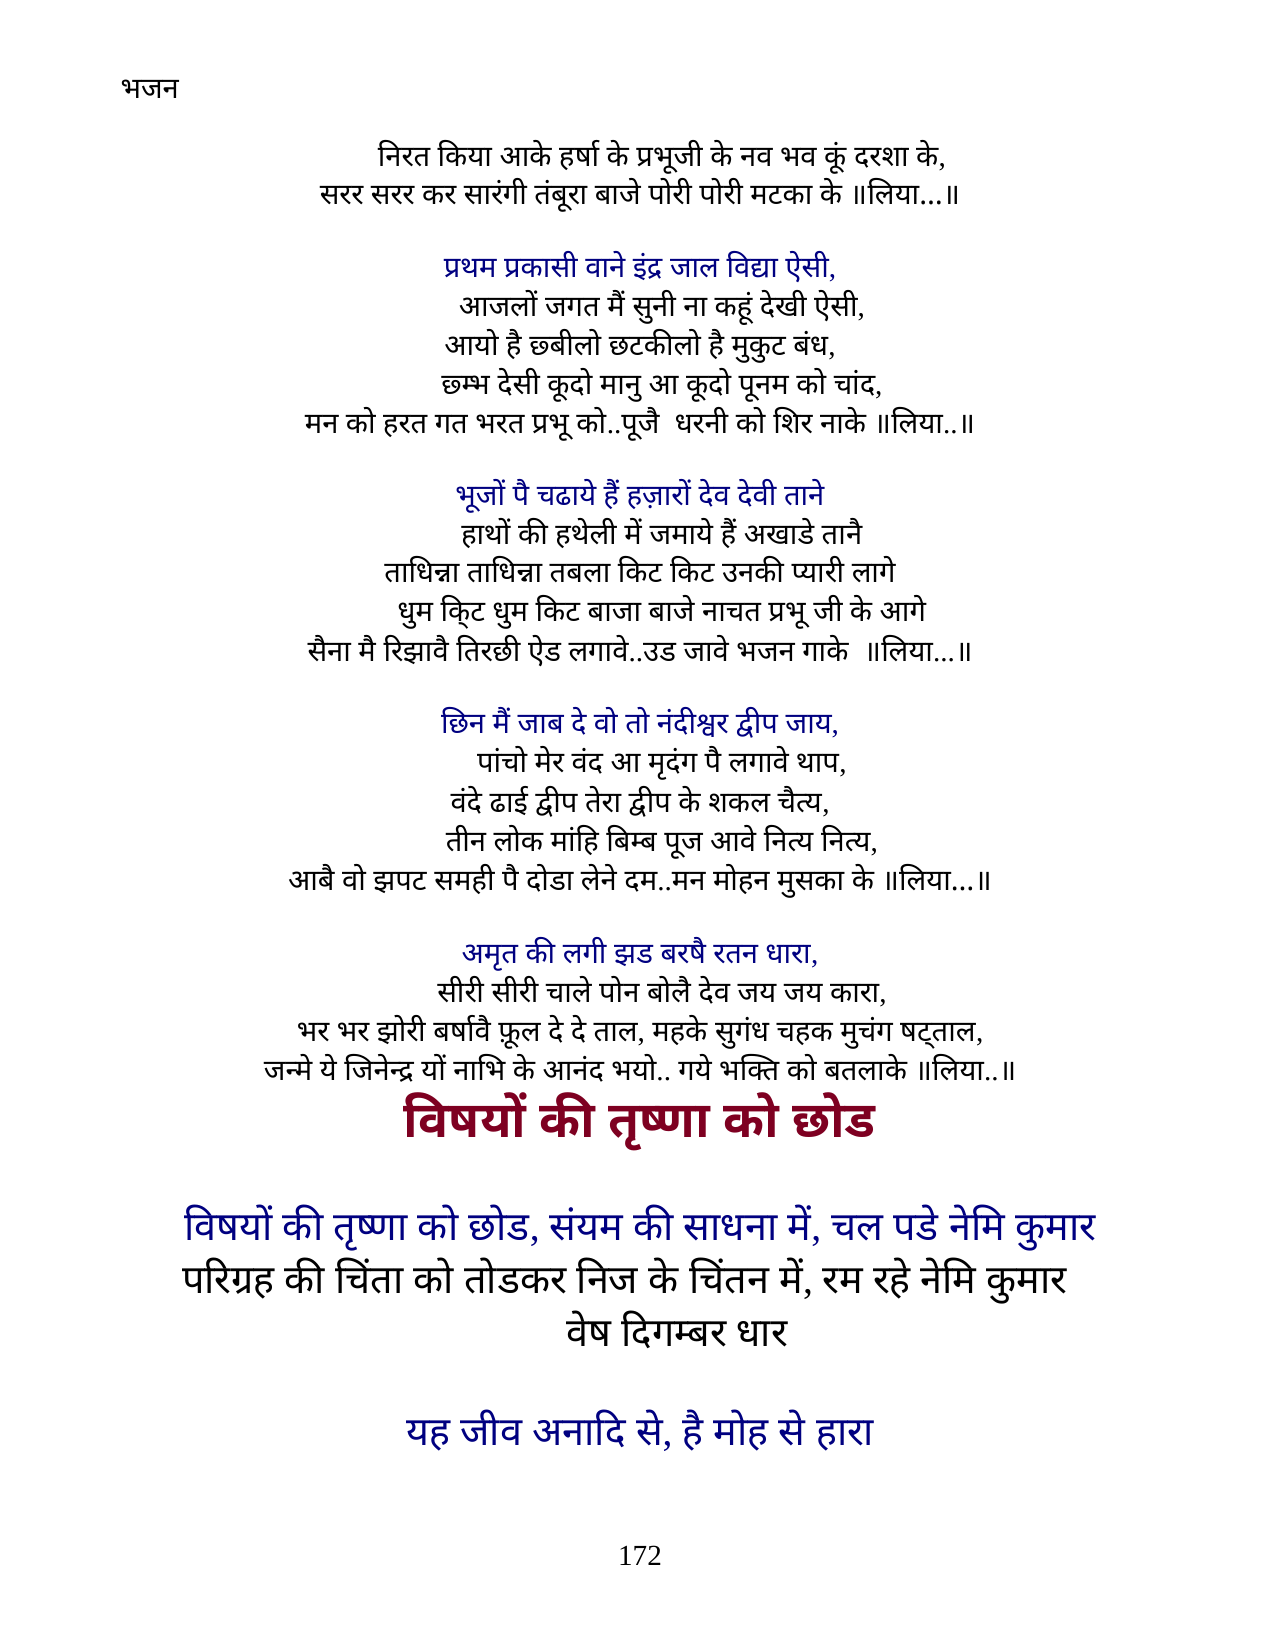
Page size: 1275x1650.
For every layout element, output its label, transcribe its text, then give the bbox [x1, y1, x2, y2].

text मन को हरत गत भरत प्रभू को..पूजै धरनी को शिर नाके ॥लिया..॥ [83, 407, 1196, 446]
text ताधिन्ना ताधिन्ना तबला किट किट उनकी प्यारी लागे [83, 556, 1196, 594]
text परिग्रह की चिंता को तोडकर निज के चिंतन में, रम रहे नेमि कुमार [83, 1256, 1196, 1309]
text हाथों की हथेली में जमाये हैं अखाडे तानै [83, 517, 1196, 556]
text सरर सरर कर सारंगी तंबूरा बाजे पोरी पोरी मटका के ॥लिया…॥ [83, 178, 1196, 216]
text सीरी सीरी चाले पोन बोलै देव जय जय कारा, [83, 975, 1196, 1014]
text तीन लोक मांहि बिम्ब पूज आवे नित्य नित्य, [83, 824, 1196, 863]
text वंदे ढाई द्वीप तेरा द्वीप के शकल चैत्य, [83, 785, 1196, 824]
text आयो है छ्बीलो छटकीलो है मुकुट बंध, [83, 328, 1196, 367]
text भूजों पै चढाये हैं हज़ारों देव देवी ताने [83, 479, 1196, 517]
text प्रथम प्रकासी वाने इंद्र जाल विद्या ऐसी, [83, 250, 1196, 289]
text आजलों जगत मैं सुनी ना कहूं देखी ऐसी, [83, 289, 1196, 328]
text आबै वो झपट समही पै दोडा लेने दम..मन मोहन मुसका के ॥लिया…॥ [83, 863, 1196, 902]
text सैना मै रिझावै तिरछी ऐड लगावे..उड जावे भजन गाके ॥लिया...॥ [83, 634, 1196, 673]
text धुम कि्ट धुम किट बाजा बाजे नाचत प्रभू जी के आगे [83, 594, 1196, 634]
text यह जीव अनादि से, है मोह से हारा [83, 1408, 1196, 1461]
text विषयों की तृष्णा को छोड [83, 1092, 1196, 1158]
text अमृत की लगी झड बरषै रतन धारा, [83, 936, 1196, 975]
text पांचो मेर वंद आ मृदंग पै लगावे थाप, [83, 746, 1196, 785]
text जन्मे ये जिनेन्द्र यों नाभि के आनंद भयो.. गये भक्ति को बतलाके ॥लिया..॥ [83, 1053, 1196, 1092]
text निरत किया आके हर्षा के प्रभूजी के नव भव कूं दरशा के, [83, 139, 1196, 178]
text विषयों की तृष्णा को छोड, संयम की साधना में, चल पडे नेमि कुमार [83, 1203, 1196, 1256]
text भर भर झोरी बर्षावै फ़ूल दे दे ताल, महके सुगंध चहक मुचंग षट्ताल, [83, 1014, 1196, 1053]
text वेष दिगम्बर धार [83, 1309, 1196, 1362]
text छ्म्भ देसी कूदो मानु आ कूदो पूनम को चांद, [83, 367, 1196, 407]
text छिन मैं जाब दे वो तो नंदीश्वर द्वीप जाय, [83, 706, 1196, 746]
